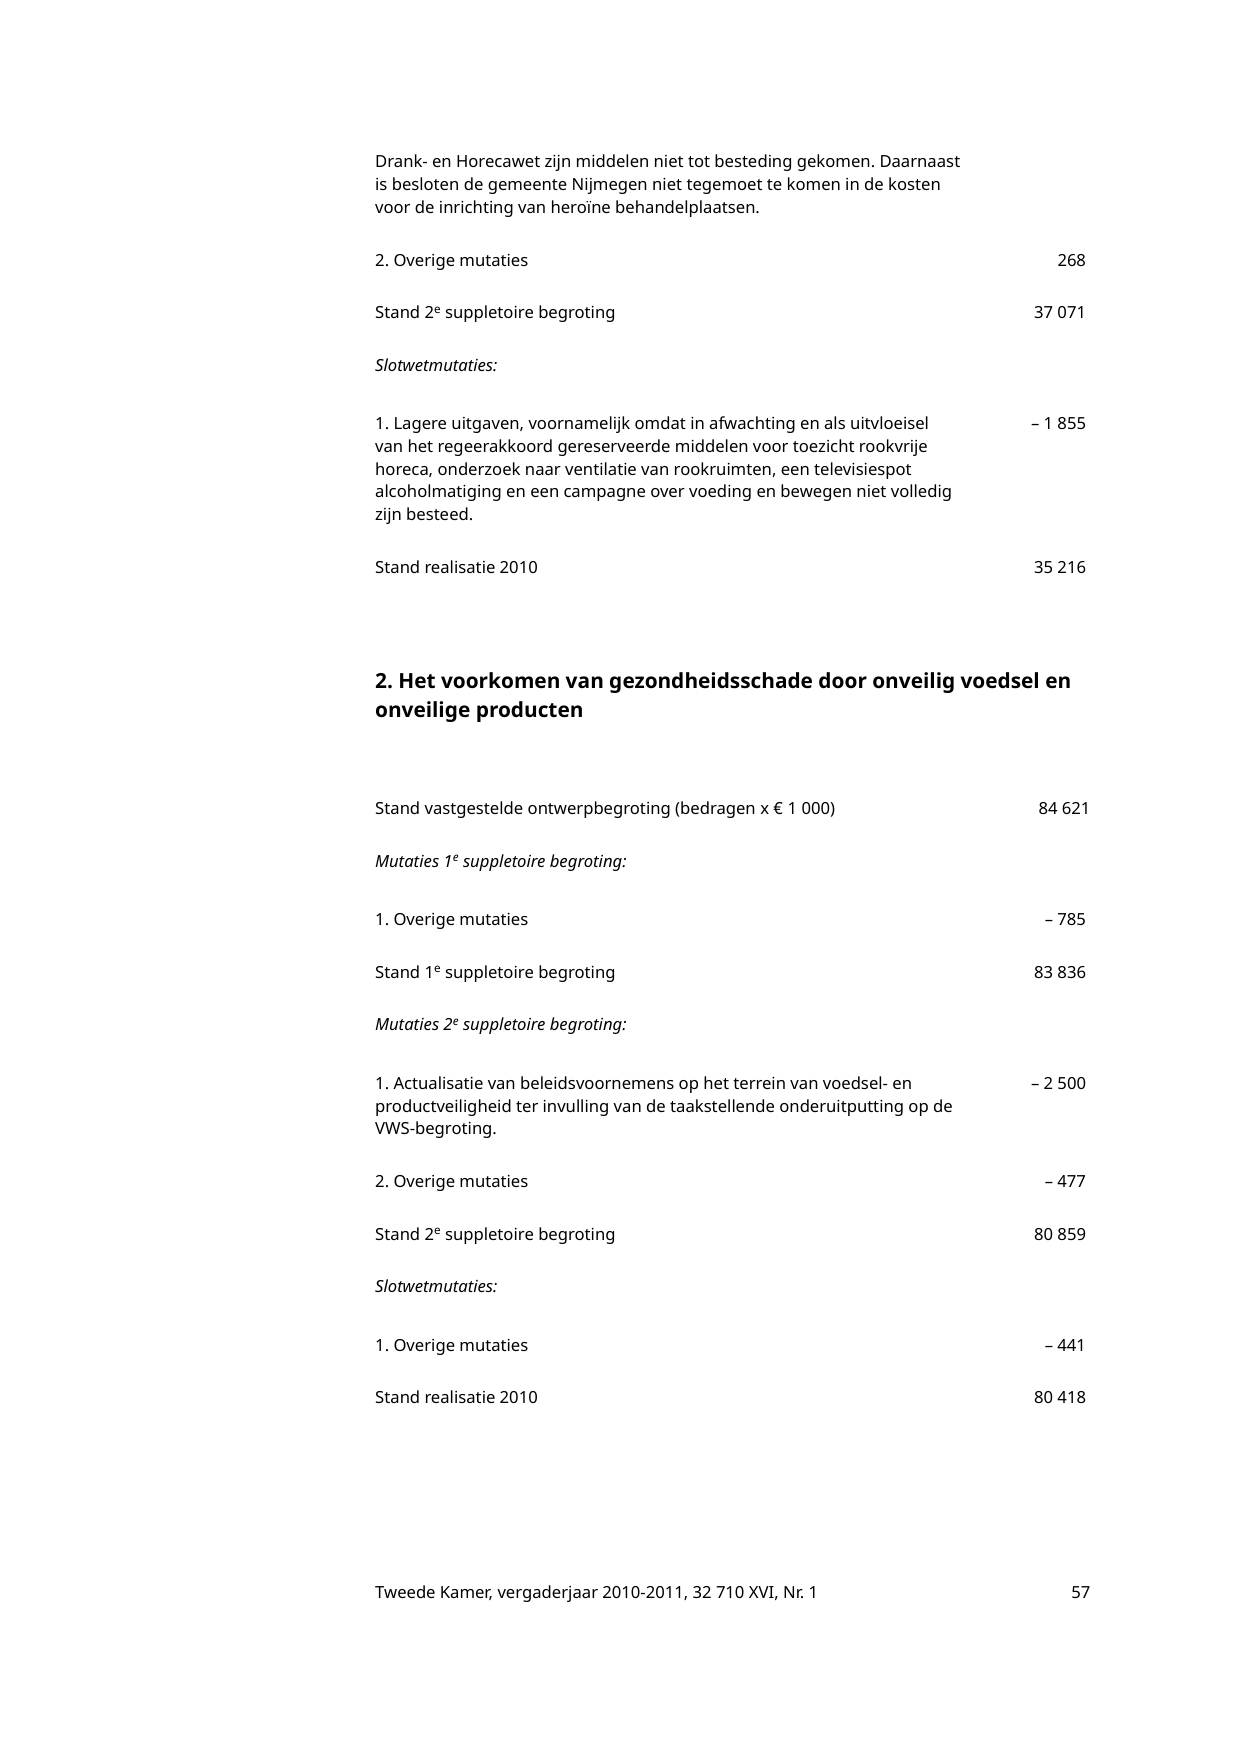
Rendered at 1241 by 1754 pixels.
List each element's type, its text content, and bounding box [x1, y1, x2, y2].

table_cell – 1 855 [961, 412, 1090, 556]
table_cell [961, 150, 1090, 248]
table_cell – 441 [961, 1334, 1090, 1386]
table_header 84 621 [961, 796, 1090, 849]
table_cell – 785 [961, 908, 1090, 960]
table_cell 2. Overige mutaties [375, 1170, 961, 1222]
table_cell Drank- en Horecawet zijn middelen niet tot besteding gekomen. Daarnaast is besloten de gemeente Nijmegen niet tegemoet te komen in de kosten voor de inrichting van heroïne behandelplaatsen. [375, 150, 961, 248]
table_cell 1. Overige mutaties [375, 908, 961, 960]
table_cell Stand 2e suppletoire begroting [375, 301, 961, 353]
table_cell Stand 1e suppletoire begroting [375, 960, 961, 1013]
table_cell [961, 1275, 1090, 1333]
table_cell 83 836 [961, 960, 1090, 1013]
table_cell 2. Overige mutaties [375, 248, 961, 301]
table_cell 80 859 [961, 1222, 1090, 1275]
table_cell – 2 500 [961, 1071, 1090, 1169]
table_cell Slotwetmutaties: [375, 354, 961, 412]
table_cell Stand 2e suppletoire begroting [375, 1222, 961, 1275]
table_cell 80 418 [961, 1386, 1090, 1439]
table_cell [961, 1013, 1090, 1071]
text 2. Het voorkomen van gezondheidsschade door onveilig voedsel en onveilige producten [375, 667, 1090, 723]
table_cell 1. Overige mutaties [375, 1334, 961, 1386]
table_cell Mutaties 1e suppletoire begroting: [375, 849, 961, 908]
table_cell [961, 849, 1090, 908]
table_cell 37 071 [961, 301, 1090, 353]
table_cell 1. Lagere uitgaven, voornamelijk omdat in afwachting en als uitvloeisel van het regeerakkoord gereserveerde middelen voor toezicht rookvrije horeca, onderzoek naar ventilatie van rookruimten, een televisiespot alcoholmatiging en een campagne over voeding en bewegen niet volledig zijn besteed. [375, 412, 961, 556]
table_cell [961, 354, 1090, 412]
table_cell – 477 [961, 1170, 1090, 1222]
table_cell Stand realisatie 2010 [375, 556, 961, 608]
table_cell 1. Actualisatie van beleidsvoornemens op het terrein van voedsel- en productveiligheid ter invulling van de taakstellende onderuitputting op de VWS-begroting. [375, 1071, 961, 1169]
table_cell Mutaties 2e suppletoire begroting: [375, 1013, 961, 1071]
table_cell 268 [961, 248, 1090, 301]
table_cell Slotwetmutaties: [375, 1275, 961, 1333]
table_cell Stand realisatie 2010 [375, 1386, 961, 1439]
table_header Stand vastgestelde ontwerpbegroting (bedragen x € 1 000) [375, 796, 961, 849]
table_cell 35 216 [961, 556, 1090, 608]
